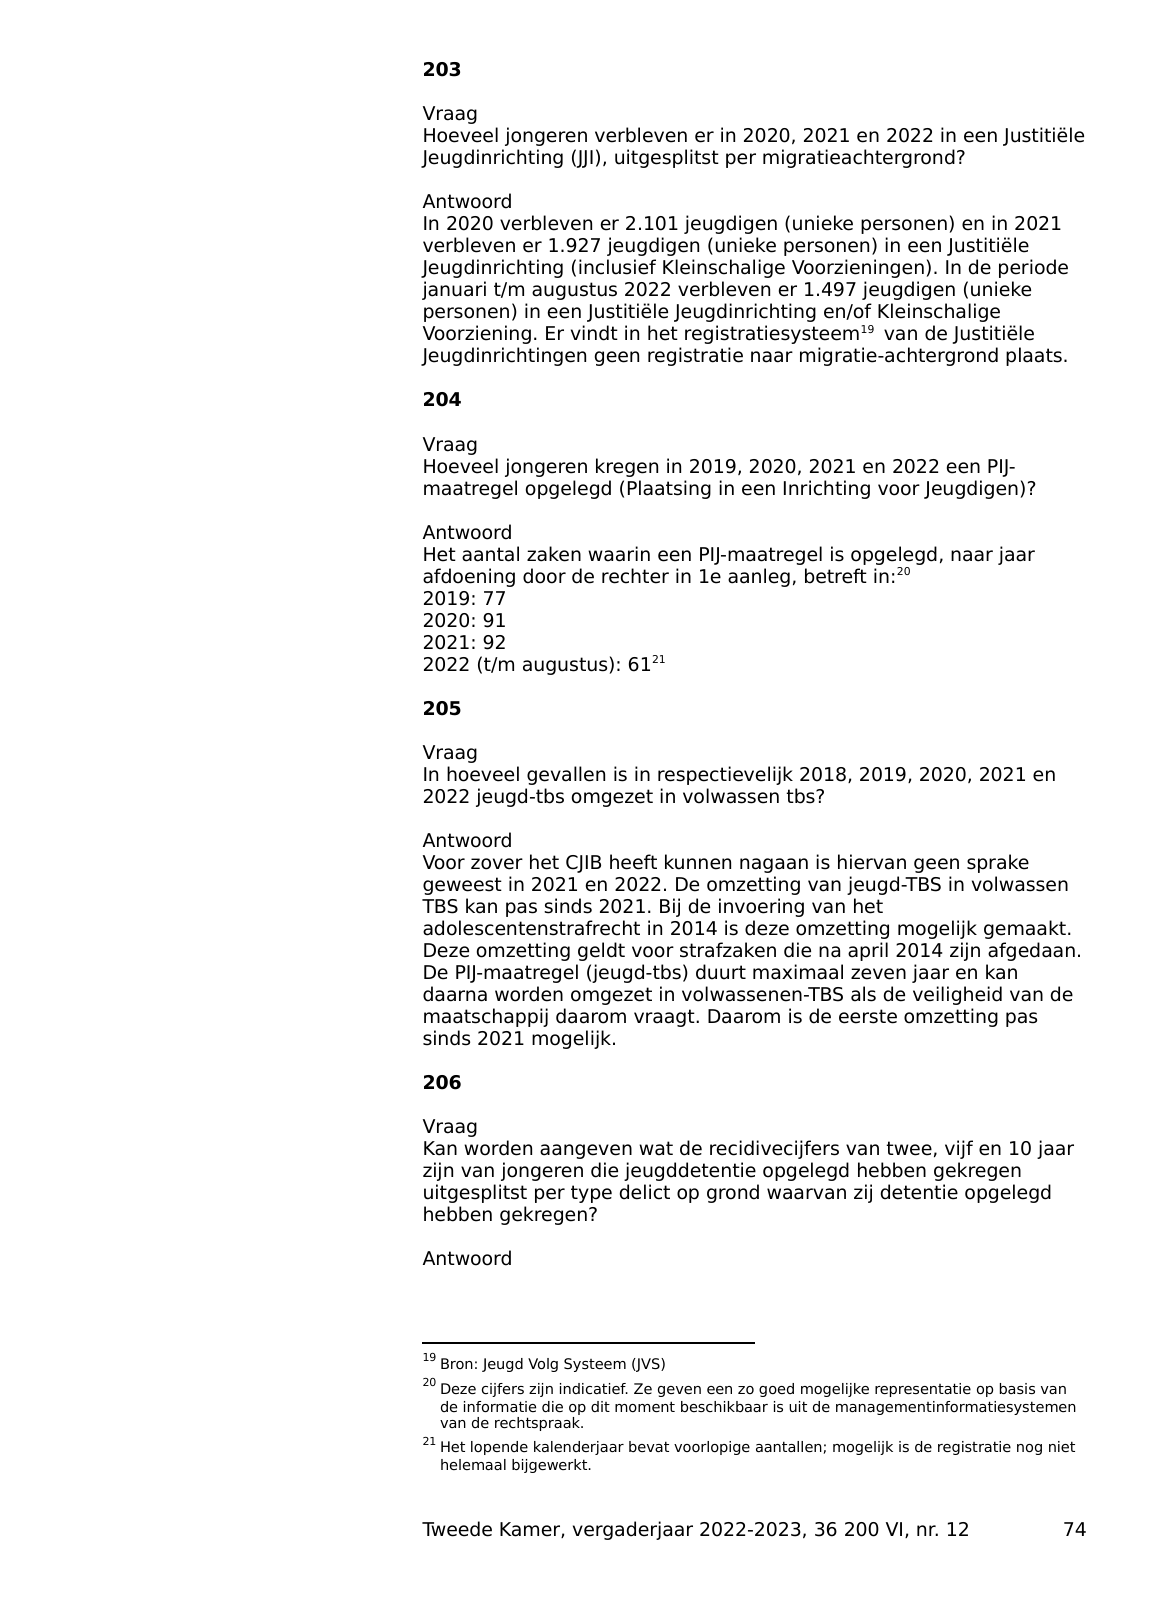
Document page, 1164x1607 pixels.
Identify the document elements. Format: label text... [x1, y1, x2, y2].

text Bron: Jeugd Volg Systeem (JVS) [422, 1352, 1087, 1374]
text In hoeveel gevallen is in respectievelijk 2018, 2019, 2020, 2021 en 2022 jeugd-tbs omgezet in volwassen tbs? [422, 764, 1087, 808]
text Antwoord [422, 1248, 1087, 1270]
text Voor zover het CJIB heeft kunnen nagaan is hiervan geen sprake geweest in 2021 en 2022. De omzetting van jeugd-TBS in volwassen TBS kan pas sinds 2021. Bij de invoering van het adolescentenstrafrecht in 2014 is deze omzetting mogelijk gemaakt. Deze omzetting geldt voor strafzaken die na april 2014 zijn afgedaan. De PIJ-maatregel (jeugd-tbs) duurt maximaal zeven jaar en kan daarna worden omgezet in volwassenen-TBS als de veiligheid van de maatschappij daarom vraagt. Daarom is de eerste omzetting pas sinds 2021 mogelijk. [422, 852, 1087, 1050]
subtitle 204 [422, 389, 1087, 411]
text Vraag [422, 1116, 1087, 1138]
text 2020: 91 [422, 609, 1087, 632]
text 2022 (t/m augustus): 61 [422, 653, 1087, 676]
subtitle 203 [422, 59, 1087, 81]
text Het aantal zaken waarin een PIJ-maatregel is opgelegd, naar jaar afdoening door de rechter in 1e aanleg, betreft in: [422, 544, 1087, 588]
text Antwoord [422, 191, 1087, 213]
text Vraag [422, 433, 1087, 456]
text 2019: 77 [422, 588, 1087, 609]
text Kan worden aangeven wat de recidivecijfers van twee, vijf en 10 jaar zijn van jongeren die jeugddetentie opgelegd hebben gekregen uitgesplitst per type delict op grond waarvan zij detentie opgelegd hebben gekregen? [422, 1138, 1087, 1226]
text Hoeveel jongeren kregen in 2019, 2020, 2021 en 2022 een PIJ-maatregel opgelegd (Plaatsing in een Inrichting voor Jeugdigen)? [422, 456, 1087, 499]
text In 2020 verbleven er 2.101 jeugdigen (unieke personen) en in 2021 verbleven er 1.927 jeugdigen (unieke personen) in een Justitiële Jeugdinrichting (inclusief Kleinschalige Voorzieningen). In de periode januari t/m augustus 2022 verbleven er 1.497 jeugdigen (unieke personen) in een Justitiële Jeugdinrichting en/of Kleinschalige Voorziening. Er vindt in het registratiesysteem van de Justitiële Jeugdinrichtingen geen registratie naar migratie-achtergrond plaats. [422, 213, 1087, 367]
text Antwoord [422, 830, 1087, 852]
text Deze cijfers zijn indicatief. Ze geven een zo goed mogelijke representatie op basis van de informatie die op dit moment beschikbaar is uit de managementinformatiesystemen van de rechtspraak. [422, 1377, 1087, 1432]
subtitle 206 [422, 1072, 1087, 1094]
text Vraag [422, 742, 1087, 764]
text 2021: 92 [422, 632, 1087, 653]
text Hoeveel jongeren verbleven er in 2020, 2021 en 2022 in een Justitiële Jeugdinrichting (JJI), uitgesplitst per migratieachtergrond? [422, 125, 1087, 169]
text Het lopende kalenderjaar bevat voorlopige aantallen; mogelijk is de registratie nog niet helemaal bijgewerkt. [422, 1435, 1087, 1474]
subtitle 205 [422, 698, 1087, 720]
text Vraag [422, 103, 1087, 125]
text Antwoord [422, 522, 1087, 544]
